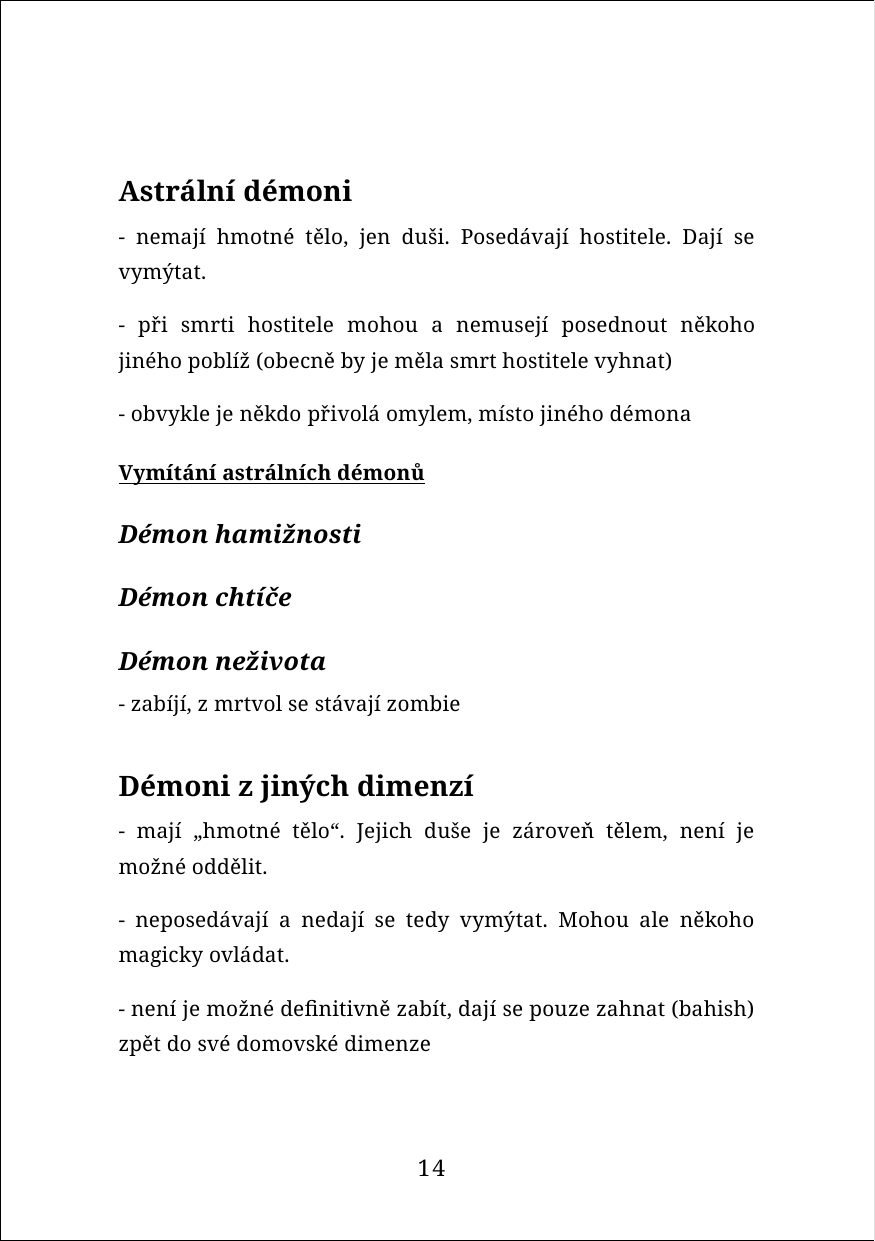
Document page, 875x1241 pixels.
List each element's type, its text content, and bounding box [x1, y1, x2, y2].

text - mají „hmotné tělo“. Jejich duše je zároveň tělem, není je možné oddělit. [118, 816, 756, 880]
subtitle Démoni z jiných dimenzí [118, 766, 756, 804]
text - při smrti hostitele mohou a nemusejí posednout někoho jiného poblíž (obecně by je měla smrt hostitele vyhnat) [118, 311, 756, 374]
subtitle Astrální démoni [118, 172, 756, 210]
text - není je možné definitivně zabít, dají se pouze zahnat (bahish) zpět do své domovské dimenze [118, 994, 756, 1058]
text - nemají hmotné tělo, jen duši. Posedávají hostitele. Dají se vymýtat. [118, 222, 756, 286]
subtitle Vymítání astrálních démonů [118, 458, 756, 487]
subtitle Démon hamižnosti [118, 516, 756, 551]
text - zabíjí, z mrtvol se stávají zombie [118, 689, 756, 718]
text - obvykle je někdo přivolá omylem, místo jiného démona [118, 399, 756, 428]
text - neposedávají a nedají se tedy vymýtat. Mohou ale někoho magicky ovládat. [118, 905, 756, 969]
subtitle Démon chtíče [118, 580, 756, 614]
subtitle Démon neživota [118, 643, 756, 678]
